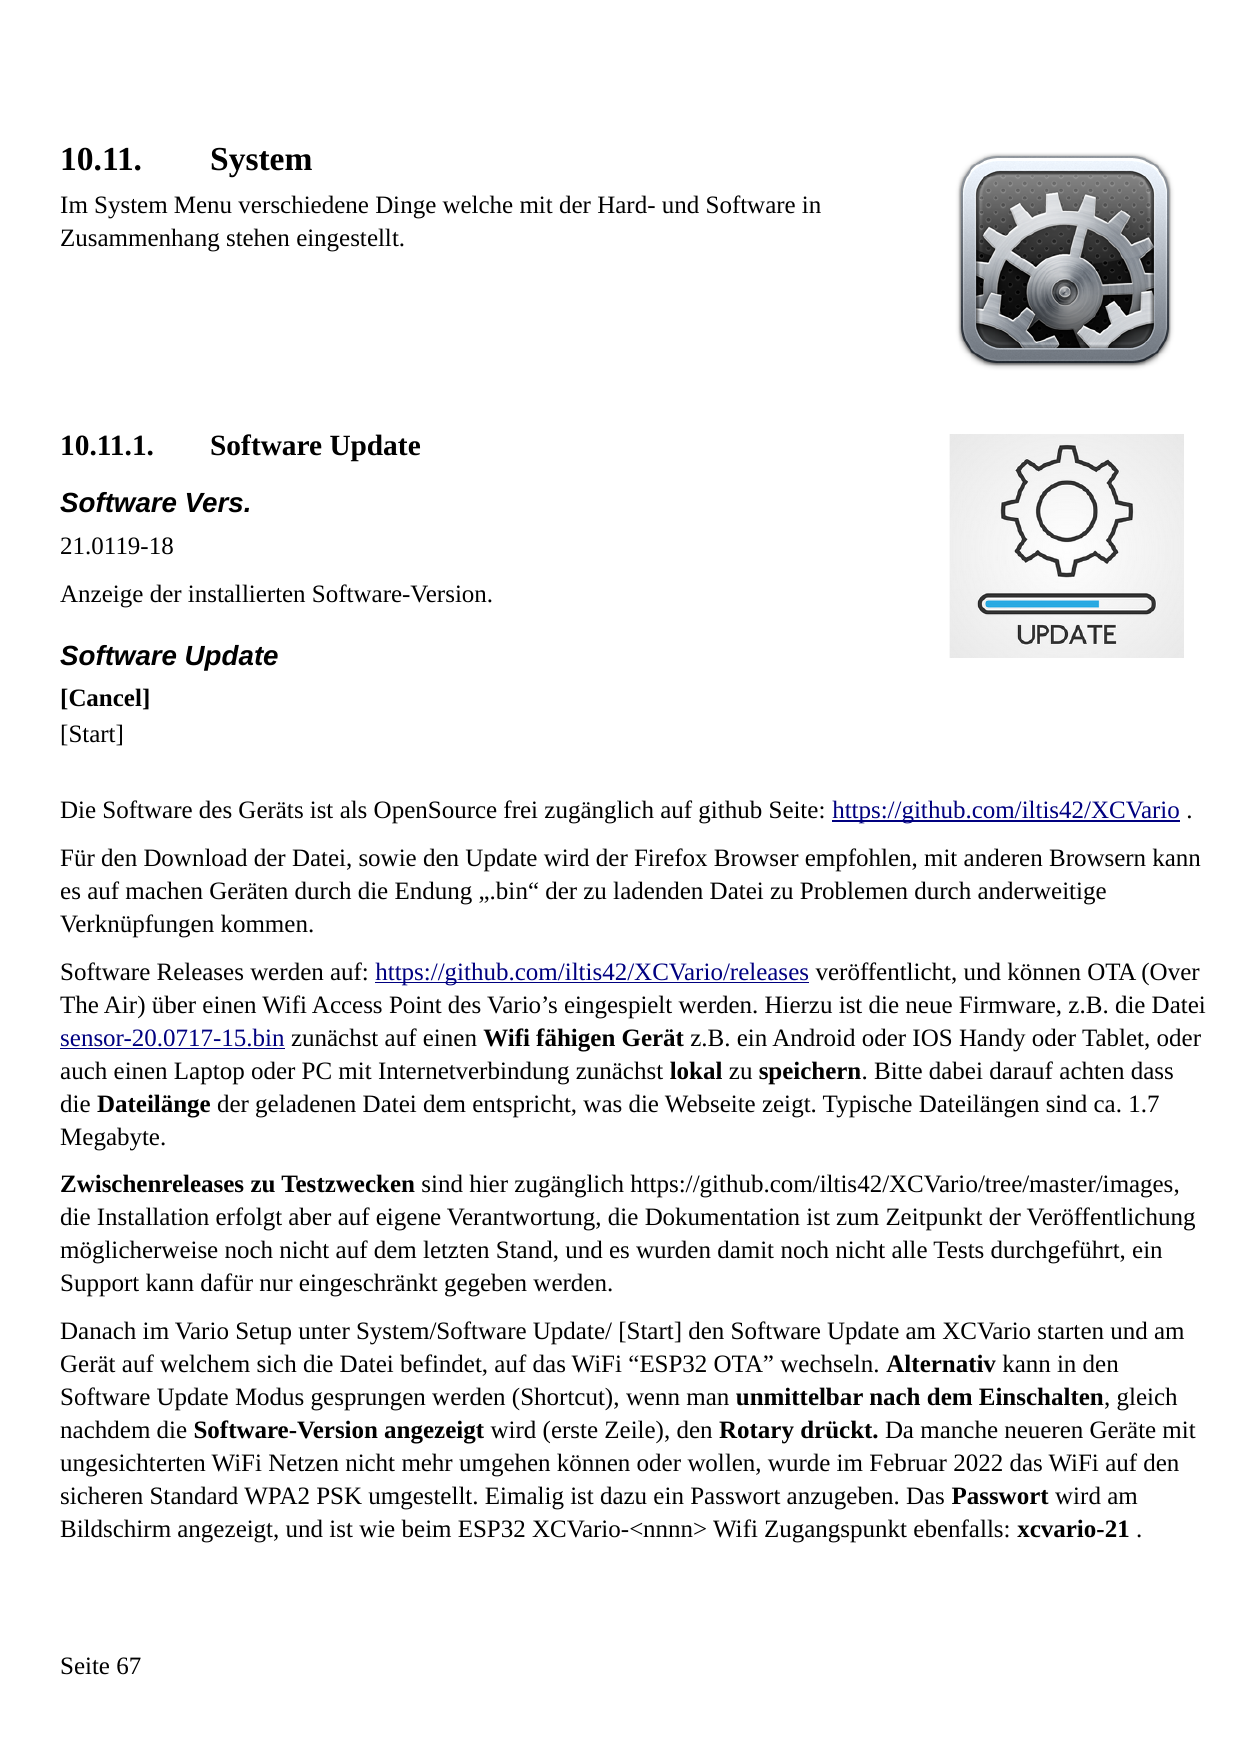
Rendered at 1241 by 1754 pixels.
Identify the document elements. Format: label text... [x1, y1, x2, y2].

subtitle System [60, 139, 1207, 178]
text Anzeige der installierten Software-Version. [60, 579, 949, 608]
text 21.0119-18 [60, 531, 949, 560]
text Zwischenreleases zu Testzwecken sind hier zugänglich https://github.com/iltis42/XCVario/tree/master/images, die Installation erfolgt aber auf eigene Verantwortung, die Dokumentation ist zum Zeitpunkt der Veröffentlichung möglicherweise noch nicht auf dem letzten Stand, und es wurden damit noch nicht alle Tests durchgeführt, ein Support kann dafür nur eingeschränkt gegeben werden. [60, 1169, 1207, 1297]
text Im System Menu verschiedene Dinge welche mit der Hard- und Software in Zusammenhang stehen eingestellt. [60, 190, 946, 252]
subtitle Software Update [60, 639, 1207, 671]
text [Cancel] [60, 683, 1207, 712]
subtitle Software Update [60, 428, 1207, 462]
text Die Software des Geräts ist als OpenSource frei zugänglich auf github Seite: https://github.com/iltis42/XCVario . [60, 795, 1207, 824]
text [Start] [60, 719, 1207, 748]
text [1184, 531, 1207, 560]
picture [946, 141, 1183, 377]
subtitle Software Vers. [60, 487, 949, 519]
text Software Releases werden auf: https://github.com/iltis42/XCVario/releases veröffentlicht, und können OTA (Over The Air) über einen Wifi Access Point des Vario’s eingespielt werden. Hierzu ist die neue Firmware, z.B. die Datei sensor-20.0717-15.bin zunächst auf einen Wifi fähigen Gerät z.B. ein Android oder IOS Handy oder Tablet, oder auch einen Laptop oder PC mit Internetverbindung zunächst lokal zu speichern. Bitte dabei darauf achten dass die Dateilänge der geladenen Datei dem entspricht, was die Webseite zeigt. Typische Dateilängen sind ca. 1.7 Megabyte. [60, 957, 1207, 1151]
text Für den Download der Datei, sowie den Update wird der Firefox Browser empfohlen, mit anderen Browsern kann es auf machen Geräten durch die Endung „.bin“ der zu ladenden Datei zu Problemen durch anderweitige Verknüpfungen kommen. [60, 843, 1207, 938]
subtitle [1184, 487, 1207, 519]
picture [949, 434, 1184, 658]
text Danach im Vario Setup unter System/Software Update/ [Start] den Software Update am XCVario starten und am Gerät auf welchem sich die Datei befindet, auf das WiFi “ESP32 OTA” wechseln. Alternativ kann in den Software Update Modus gesprungen werden (Shortcut), wenn man unmittelbar nach dem Einschalten, gleich nachdem die Software-Version angezeigt wird (erste Zeile), den Rotary drückt. Da manche neueren Geräte mit ungesichterten WiFi Netzen nicht mehr umgehen können oder wollen, wurde im Februar 2022 das WiFi auf den sicheren Standard WPA2 PSK umgestellt. Eimalig ist dazu ein Passwort anzugeben. Das Passwort wird am Bildschirm angezeigt, und ist wie beim ESP32 XCVario-<nnnn> Wifi Zugangspunkt ebenfalls: xcvario-21 . [60, 1316, 1207, 1543]
